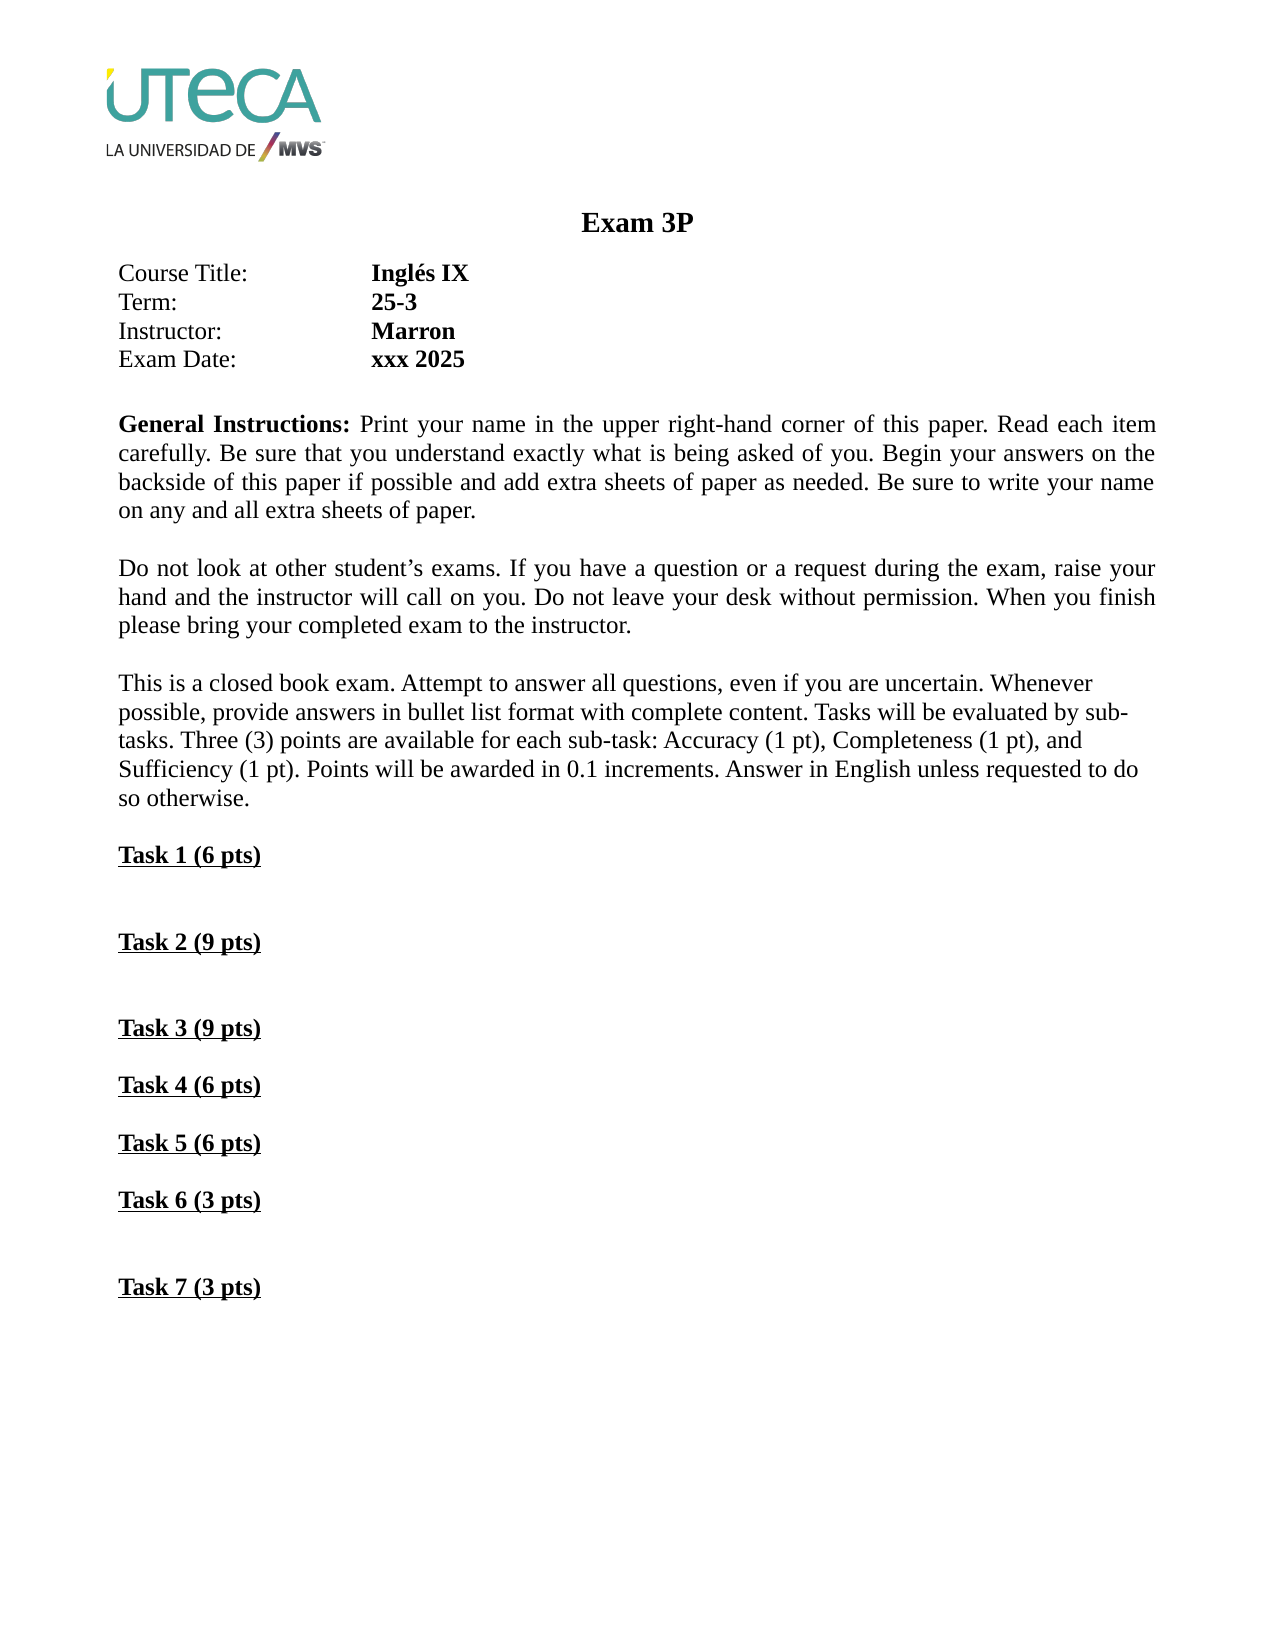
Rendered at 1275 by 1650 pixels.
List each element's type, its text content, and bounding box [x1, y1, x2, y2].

text Do not look at other student’s exams. If you have a question or a request during the exam, raise your hand and the instructor will call on you. Do not leave your desk without permission. When you finish please bring your completed exam to the instructor. [118, 553, 1157, 639]
picture [104, 64, 328, 166]
text General Instructions: Print your name in the upper right-hand corner of this paper. Read each item carefully. Be sure that you understand exactly what is being asked of you. Begin your answers on the backside of this paper if possible and add extra sheets of paper as needed. Be sure to write your name on any and all extra sheets of paper. [118, 409, 1157, 524]
text Task 7 (3 pts) [118, 1272, 1157, 1301]
text Task 5 (6 pts) [118, 1128, 1157, 1157]
table_cell 25-3 [371, 287, 1157, 316]
table_header Course Title: [118, 258, 371, 287]
table_cell Term: [118, 287, 371, 316]
text Task 4 (6 pts) [118, 1071, 1157, 1099]
text Task 2 (9 pts) [118, 927, 1157, 956]
text Task 6 (3 pts) [118, 1186, 1157, 1214]
table_header Inglés IX [371, 258, 1157, 287]
text Task 1 (6 pts) [118, 841, 1157, 869]
table_cell Marron [371, 316, 1157, 344]
text Task 3 (9 pts) [118, 1013, 1157, 1042]
table_cell Instructor: [118, 316, 371, 344]
table_cell xxx 2025 [371, 345, 1157, 381]
table_cell Exam Date: [118, 345, 371, 381]
text This is a closed book exam. Attempt to answer all questions, even if you are uncertain. Whenever possible, provide answers in bullet list format with complete content. Tasks will be evaluated by sub-tasks. Three (3) points are available for each sub-task: Accuracy (1 pt), Completeness (1 pt), and Sufficiency (1 pt). Points will be awarded in 0.1 increments. Answer in English unless requested to do so otherwise. [118, 668, 1157, 812]
text Exam 3P [118, 205, 1157, 239]
